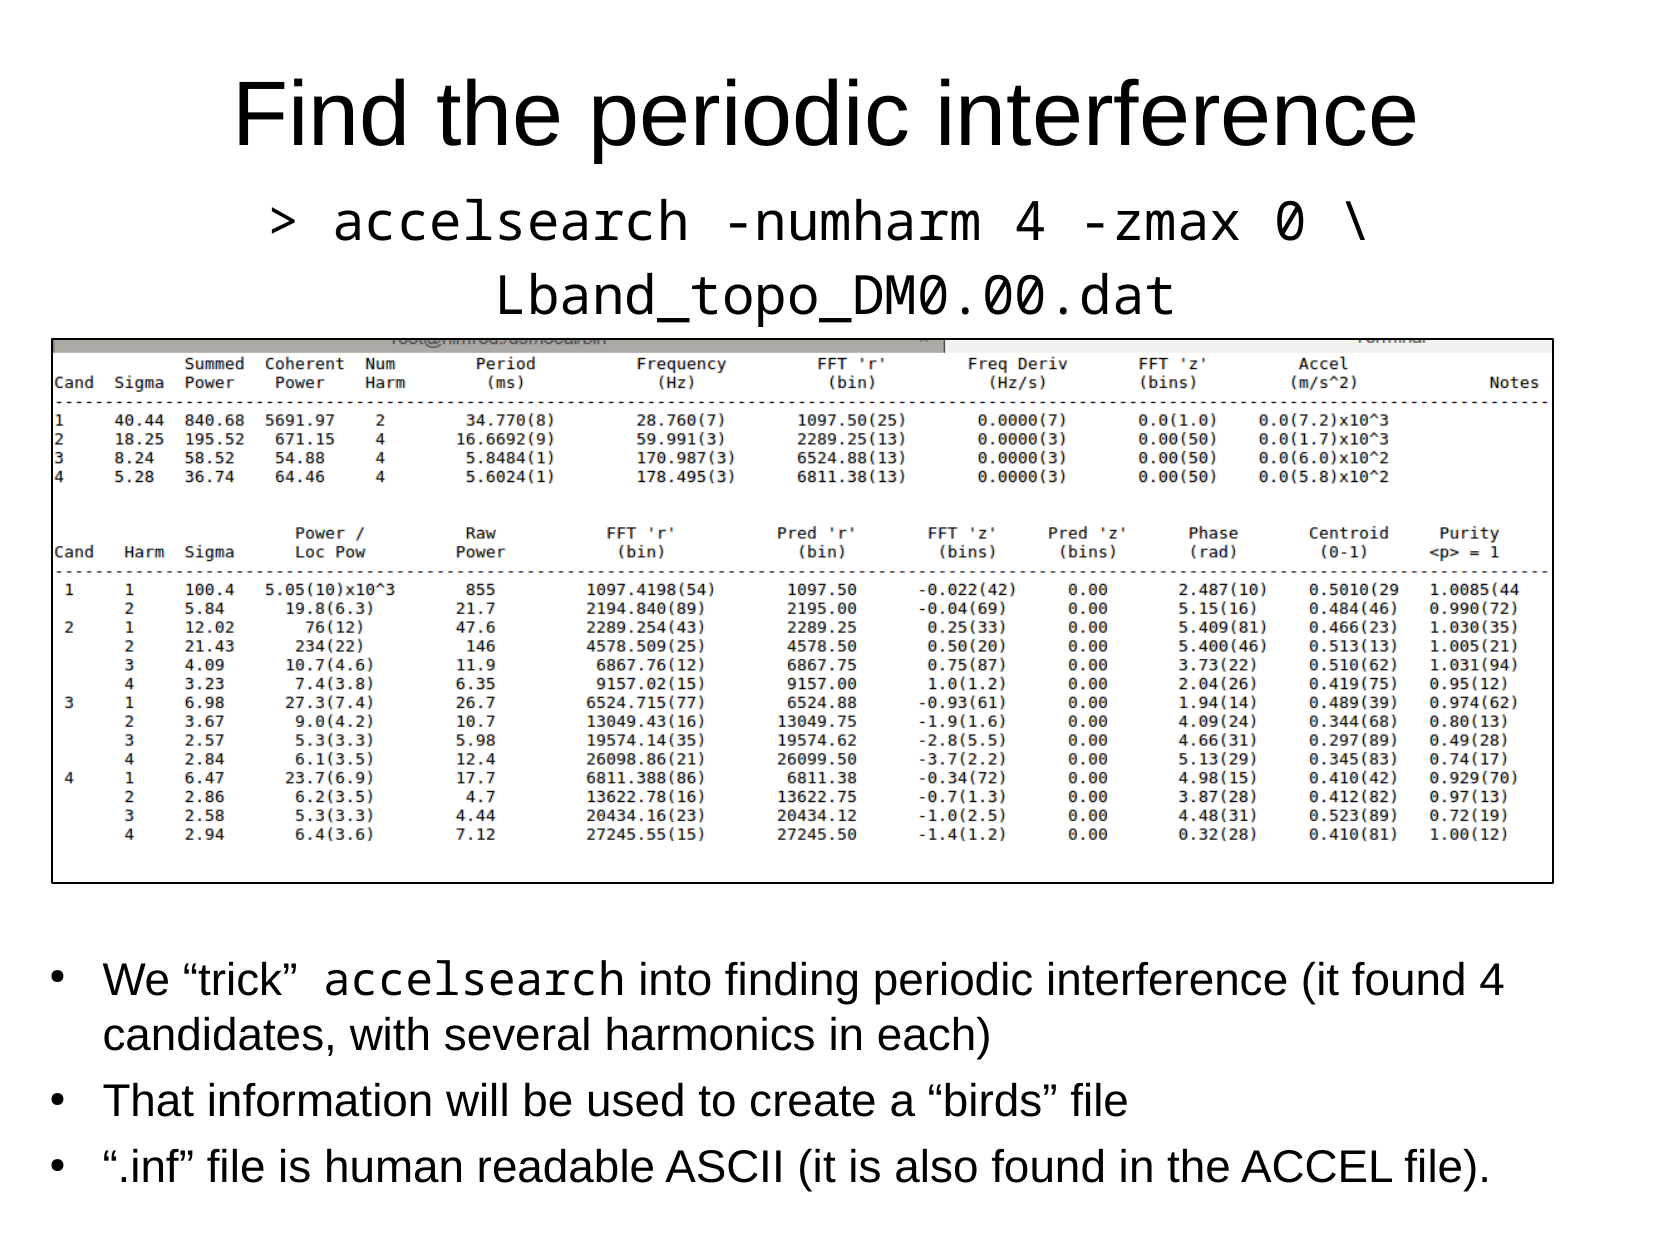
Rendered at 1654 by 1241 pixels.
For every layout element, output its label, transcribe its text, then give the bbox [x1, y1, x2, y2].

picture [53, 339, 1553, 883]
list We “trick” accelsearch into finding periodic interference (it found 4 candidates, with several harmonics in each) That information will be used to create a “birds” file “.inf” file is human readable ASCII (it is also found in the ACCEL file). [31, 946, 1625, 1187]
title Find the periodic interference [82, 41, 1571, 186]
list > accelsearch -numharm 4 -zmax 0 \ Lband_topo_DM0.00.dat [187, 173, 1502, 334]
